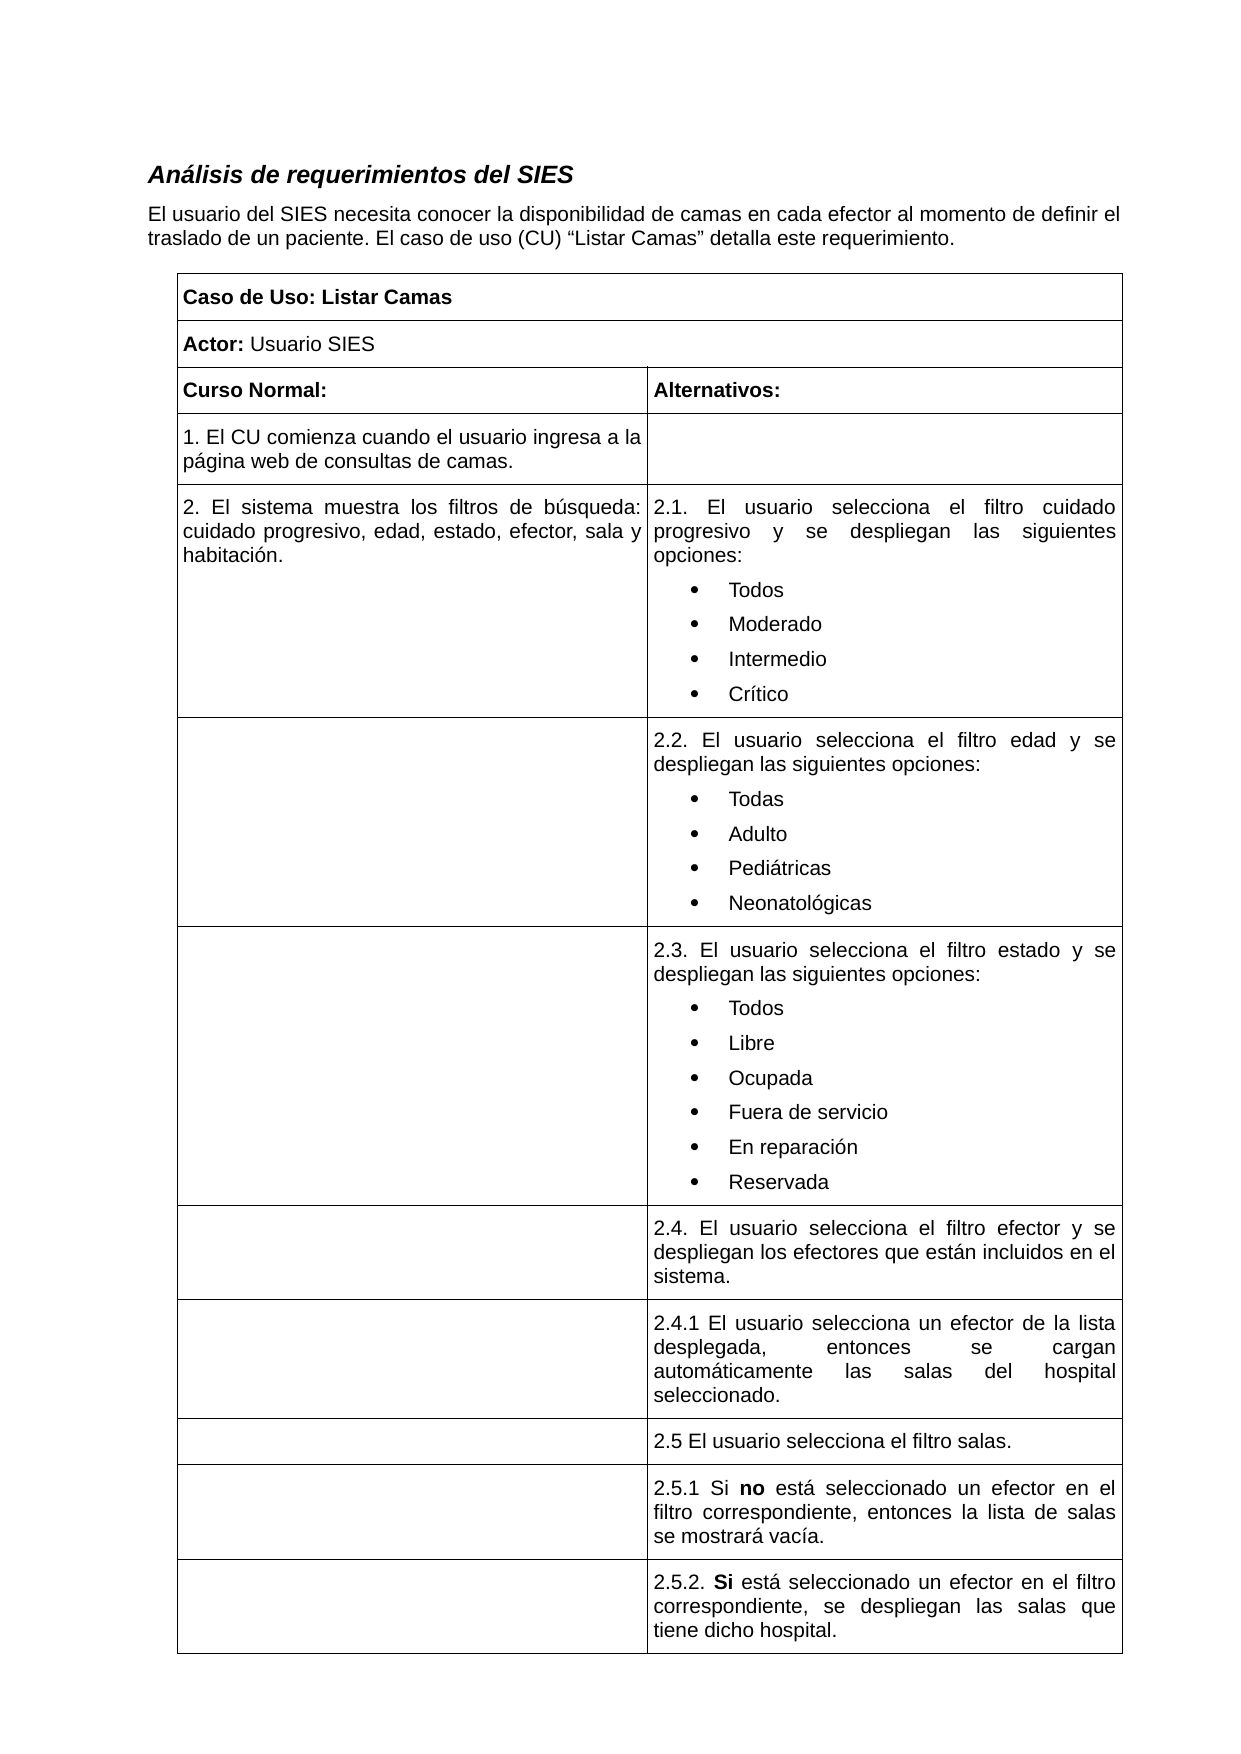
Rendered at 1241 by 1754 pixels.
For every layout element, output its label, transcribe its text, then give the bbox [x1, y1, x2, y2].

table_cell [178, 1465, 647, 1558]
table_cell [178, 1419, 647, 1464]
table_cell Alternativos: [648, 368, 1122, 413]
table_cell 2.5 El usuario selecciona el filtro salas. [648, 1419, 1122, 1464]
table_cell 1. El CU comienza cuando el usuario ingresa a la página web de consultas de camas. [178, 414, 647, 483]
table_cell 2.3. El usuario selecciona el filtro estado y se despliegan las siguientes opciones: Todos Libre Ocupada Fuera de servicio En reparación Reservada [648, 927, 1122, 1204]
table_cell [178, 718, 647, 926]
table_cell Curso Normal: [178, 368, 647, 413]
table_cell [648, 414, 1122, 483]
table_cell 2.4. El usuario selecciona el filtro efector y se despliegan los efectores que están incluidos en el sistema. [648, 1206, 1122, 1299]
table_cell Actor: Usuario SIES [178, 321, 1122, 366]
table_cell 2.5.1 Si no está seleccionado un efector en el filtro correspondiente, entonces la lista de salas se mostrará vacía. [648, 1465, 1122, 1558]
table_cell [178, 1300, 647, 1417]
table_cell 2.2. El usuario selecciona el filtro edad y se despliegan las siguientes opciones: Todas Adulto Pediátricas Neonatológicas [648, 718, 1122, 926]
table_cell [178, 927, 647, 1204]
table_header Caso de Uso: Listar Camas [178, 274, 1122, 320]
table_cell 2.5.2. Si está seleccionado un efector en el filtro correspondiente, se despliegan las salas que tiene dicho hospital. [648, 1560, 1122, 1653]
table_cell [178, 1560, 647, 1653]
table_cell [178, 1206, 647, 1299]
text El usuario del SIES necesita conocer la disponibilidad de camas en cada efector al momento de definir el traslado de un paciente. El caso de uso (CU) “Listar Camas” detalla este requerimiento. [148, 201, 1122, 249]
table_cell 2. El sistema muestra los filtros de búsqueda: cuidado progresivo, edad, estado, efector, sala y habitación. [178, 485, 647, 717]
table_cell 2.1. El usuario selecciona el filtro cuidado progresivo y se despliegan las siguientes opciones: Todos Moderado Intermedio Crítico [648, 485, 1122, 717]
table_cell 2.4.1 El usuario selecciona un efector de la lista desplegada, entonces se cargan automáticamente las salas del hospital seleccionado. [648, 1300, 1122, 1417]
subtitle Análisis de requerimientos del SIES [148, 160, 1122, 189]
